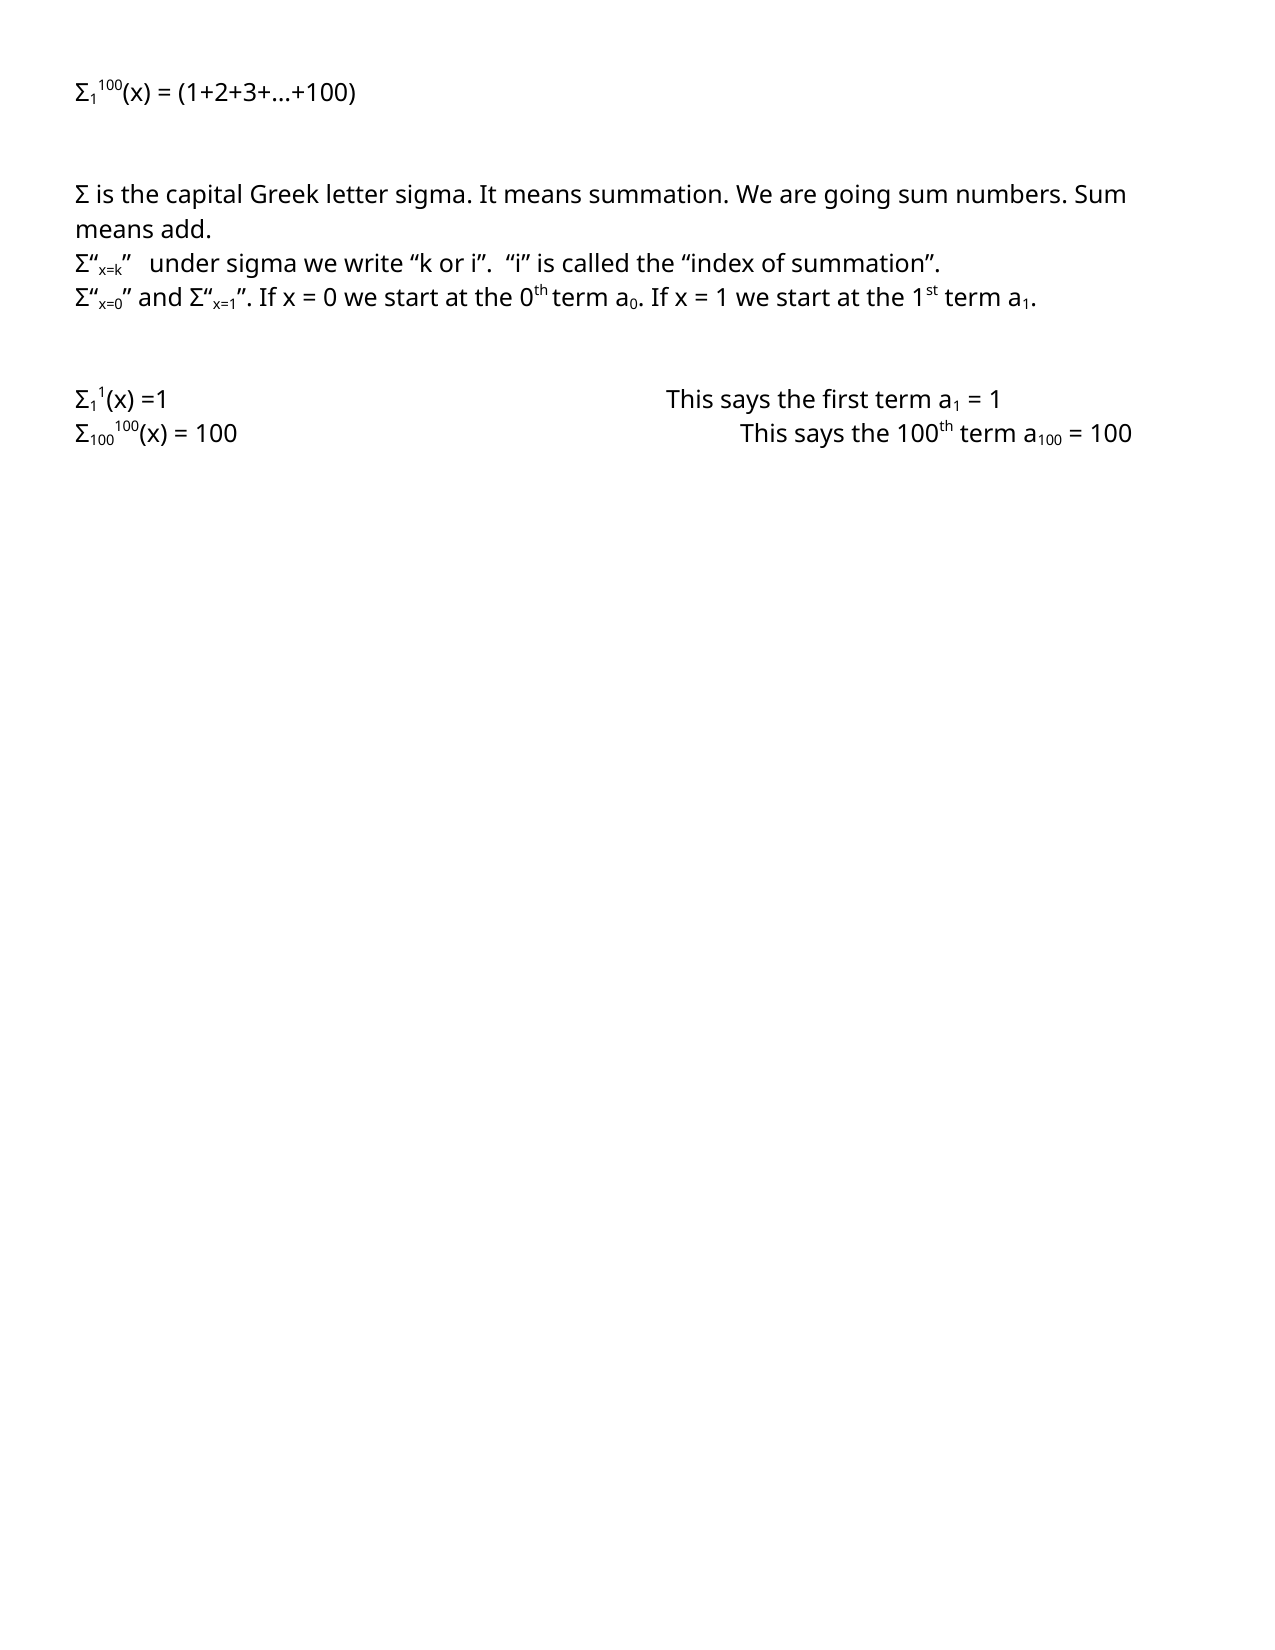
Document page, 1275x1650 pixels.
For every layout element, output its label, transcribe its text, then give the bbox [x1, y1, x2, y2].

text Σ11(x) =1 This says the first term a1 = 1 [75, 382, 1200, 416]
text Σ“x=0” and Σ“x=1”. If x = 0 we start at the 0th term a0. If x = 1 we start at the 1st term a1. [75, 279, 1200, 313]
text Σ is the capital Greek letter sigma. It means summation. We are going sum numbers. Sum means add. [75, 177, 1200, 245]
text Σ1100(x) = (1+2+3+…+100) [75, 75, 1200, 109]
text Σ100100(x) = 100 This says the 100th term a100 = 100 [75, 416, 1200, 450]
text Σ“x=k” under sigma we write “k or i”. “i” is called the “index of summation”. [75, 245, 1200, 279]
